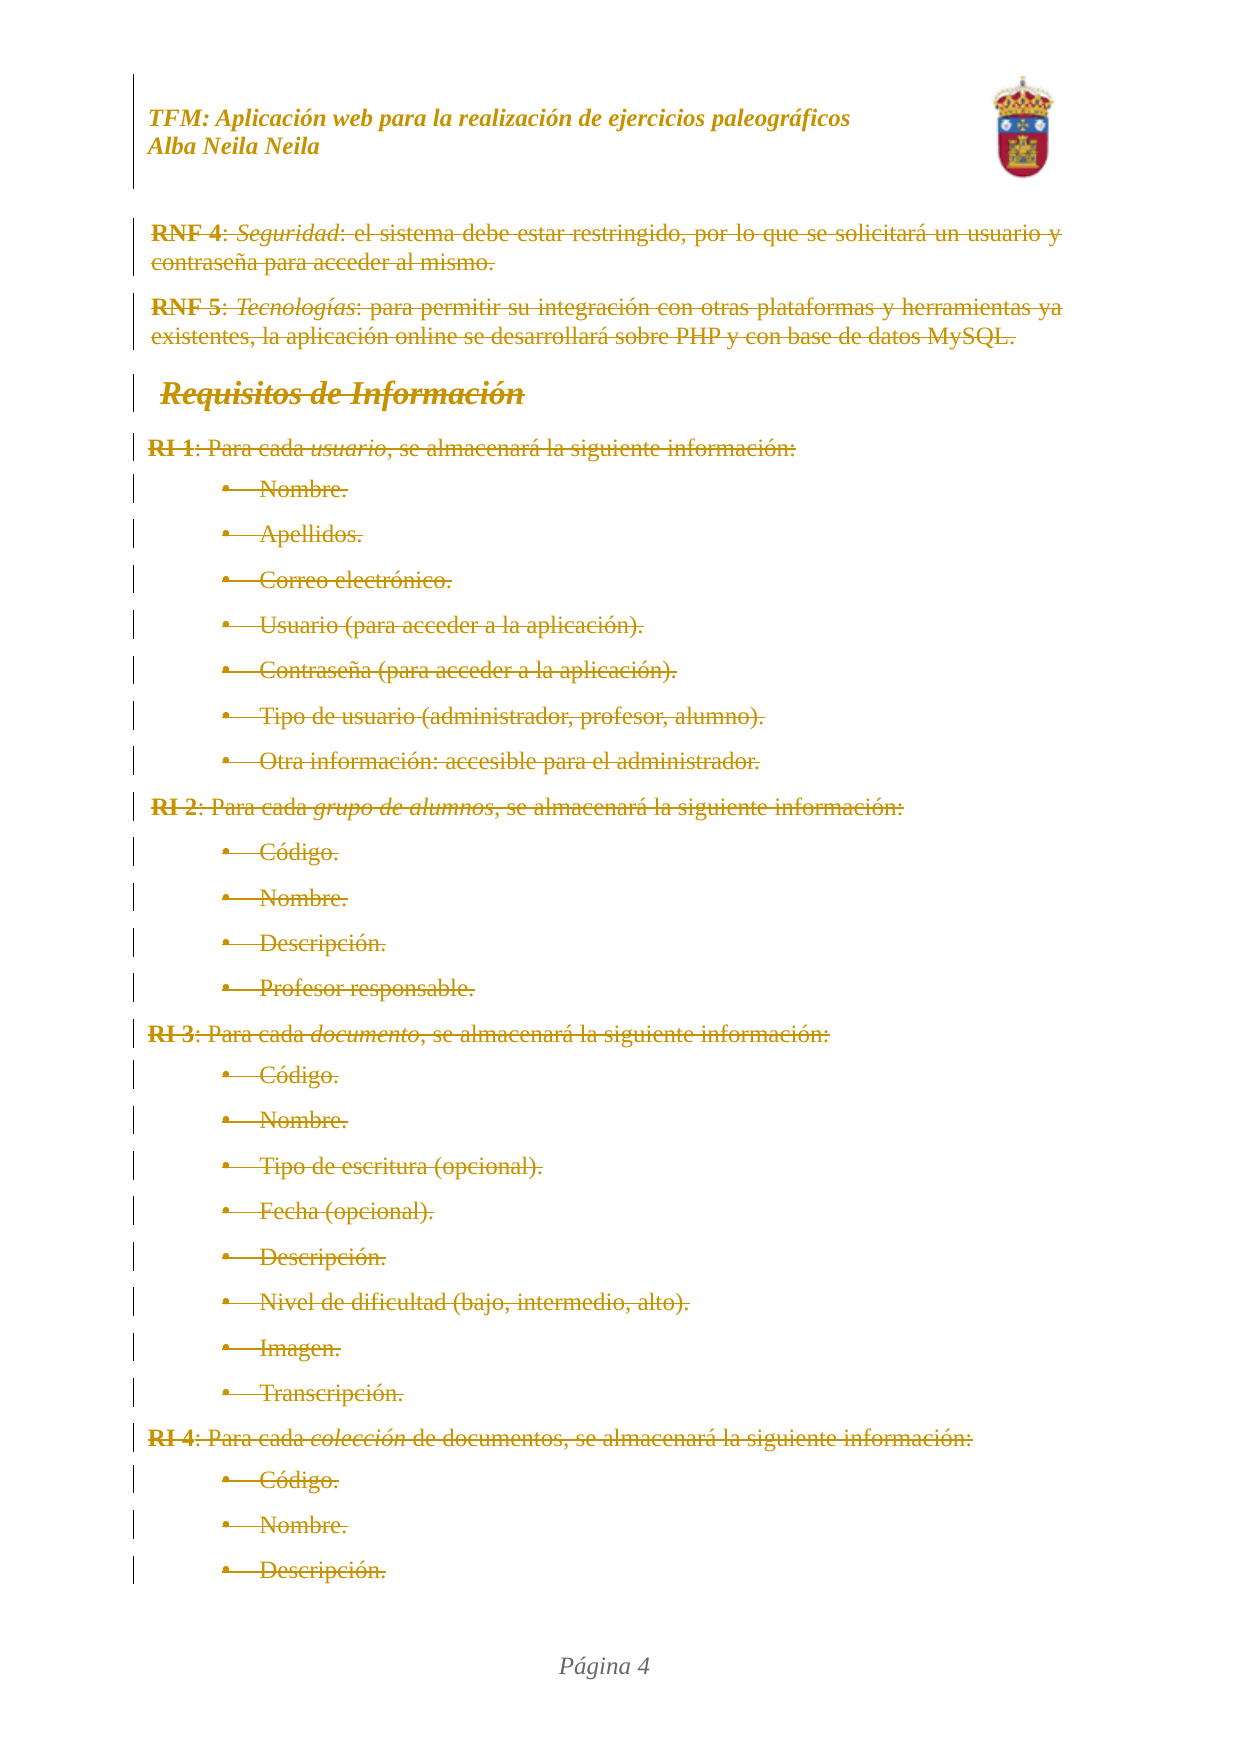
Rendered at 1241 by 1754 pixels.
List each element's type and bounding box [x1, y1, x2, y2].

picture [986, 76, 1063, 186]
